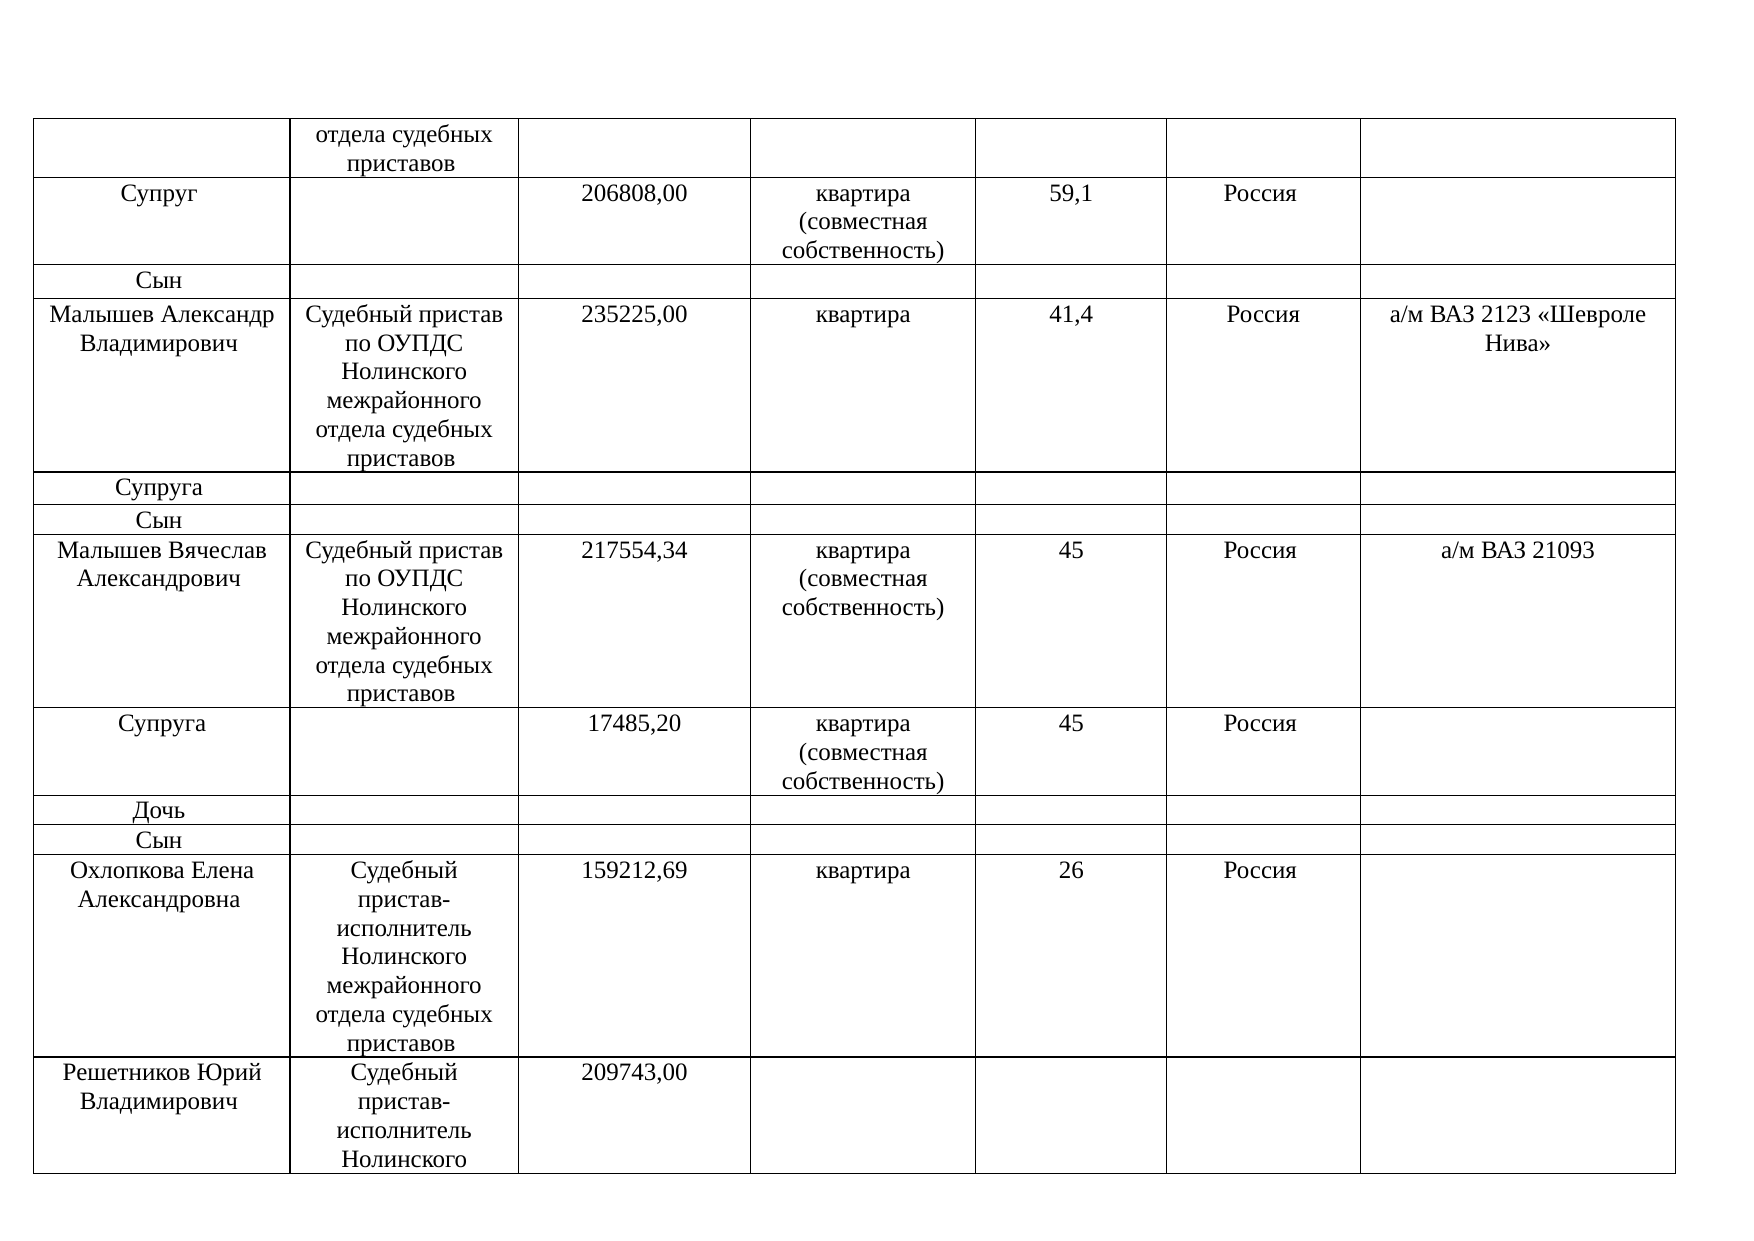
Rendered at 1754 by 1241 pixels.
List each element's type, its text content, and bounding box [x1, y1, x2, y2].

table_cell [291, 825, 518, 854]
table_cell [1676, 795, 1680, 824]
table_cell [519, 473, 750, 504]
table_cell квартира (совместная собственность) [751, 708, 975, 794]
table_cell [1676, 1056, 1680, 1172]
table_cell [1361, 265, 1675, 298]
table_cell [1676, 824, 1680, 854]
table_cell [519, 505, 750, 534]
table_cell [291, 473, 518, 504]
table_cell Сын [34, 505, 289, 534]
table_cell [291, 796, 518, 824]
table_cell Россия [1167, 178, 1360, 264]
table_cell [1167, 825, 1360, 854]
table_cell [1676, 264, 1680, 298]
table_cell [1167, 473, 1360, 504]
table_cell [1361, 473, 1675, 504]
table_cell отдела судебных приставов [291, 119, 518, 177]
table_cell 217554,34 [519, 535, 750, 707]
table_cell [1167, 265, 1360, 298]
table_cell [751, 473, 975, 504]
table_cell [29, 177, 33, 264]
table_cell [1680, 504, 1686, 534]
table_cell [1680, 264, 1686, 298]
table_cell [519, 119, 750, 177]
table_cell 45 [976, 708, 1166, 794]
table_cell [1361, 855, 1675, 1056]
table_cell [1680, 471, 1686, 504]
table_cell [1361, 505, 1675, 534]
table_cell [1676, 177, 1680, 264]
table_cell [29, 795, 33, 824]
table_cell а/м ВАЗ 21093 [1361, 535, 1675, 707]
table_cell [34, 119, 289, 177]
table_cell Сын [34, 265, 289, 298]
table_cell [291, 505, 518, 534]
table_cell [1680, 854, 1686, 1056]
table_cell [1680, 824, 1686, 854]
table_cell [1676, 298, 1680, 471]
table_cell [751, 119, 975, 177]
table_cell [1680, 298, 1686, 471]
table_cell [29, 504, 33, 534]
table_cell квартира [751, 855, 975, 1056]
table_cell [1167, 119, 1360, 177]
table_cell [1680, 118, 1686, 177]
table_cell квартира [751, 299, 975, 471]
table_cell [751, 1058, 975, 1172]
table_cell Супруг [34, 178, 289, 264]
table_cell 209743,00 [519, 1058, 750, 1172]
table_cell Супруга [34, 473, 289, 504]
table_cell [1676, 854, 1680, 1056]
table_cell 206808,00 [519, 178, 750, 264]
table_cell [29, 824, 33, 854]
table_cell Судебный пристав-исполнитель Нолинского [291, 1058, 518, 1172]
table_cell [1361, 825, 1675, 854]
table_cell [976, 265, 1166, 298]
table_cell Россия [1167, 855, 1360, 1056]
table_cell [519, 265, 750, 298]
table_cell [1361, 119, 1675, 177]
table_cell [29, 854, 33, 1056]
table_cell [751, 505, 975, 534]
table_cell [1680, 707, 1686, 794]
table_cell 159212,69 [519, 855, 750, 1056]
table_cell [976, 119, 1166, 177]
table_cell 59,1 [976, 178, 1166, 264]
table_cell [519, 796, 750, 824]
table_cell квартира (совместная собственность) [751, 178, 975, 264]
table_cell [1676, 471, 1680, 504]
table_cell [976, 796, 1166, 824]
table_cell [1361, 796, 1675, 824]
table_cell Дочь [34, 796, 289, 824]
table_cell а/м ВАЗ 2123 «Шевроле Нива» [1361, 299, 1675, 471]
table_cell [1680, 177, 1686, 264]
table_cell [976, 1058, 1166, 1172]
table_cell [29, 298, 33, 471]
table_cell [1361, 708, 1675, 794]
table_cell 235225,00 [519, 299, 750, 471]
table_cell [1167, 1058, 1360, 1172]
table_cell Супруга [34, 708, 289, 794]
table_cell Россия [1167, 708, 1360, 794]
table_cell [1676, 707, 1680, 794]
table_cell [976, 505, 1166, 534]
table_cell Судебный пристав-исполнитель Нолинского межрайонного отдела судебных приставов [291, 855, 518, 1056]
table_cell [976, 473, 1166, 504]
table_cell Малышев Вячеслав Александрович [34, 535, 289, 707]
table_cell [29, 1056, 33, 1172]
table_cell [751, 825, 975, 854]
table_cell [29, 264, 33, 298]
table_cell [291, 178, 518, 264]
table_cell [29, 534, 33, 707]
table_cell [751, 796, 975, 824]
table_cell Решетников Юрий Владимирович [34, 1058, 289, 1172]
table_cell [976, 825, 1166, 854]
table_cell [29, 707, 33, 794]
table_cell [1167, 505, 1360, 534]
table_cell [291, 708, 518, 794]
table_cell [1680, 795, 1686, 824]
table_cell [519, 825, 750, 854]
table_cell Судебный пристав по ОУПДС Нолинского межрайонного отдела судебных приставов [291, 535, 518, 707]
table_cell [1361, 1058, 1675, 1172]
table_cell [1680, 1056, 1686, 1172]
table_cell Охлопкова Елена Александровна [34, 855, 289, 1056]
table_cell [1680, 534, 1686, 707]
table_cell [29, 118, 33, 177]
table_cell 41,4 [976, 299, 1166, 471]
table_cell [291, 265, 518, 298]
table_cell Судебный пристав по ОУПДС Нолинского межрайонного отдела судебных приставов [291, 299, 518, 471]
table_cell [1676, 534, 1680, 707]
table_cell 45 [976, 535, 1166, 707]
table_cell квартира (совместная собственность) [751, 535, 975, 707]
table_cell Сын [34, 825, 289, 854]
table_cell Россия [1167, 535, 1360, 707]
table_cell Россия [1167, 299, 1360, 471]
table_cell [29, 471, 33, 504]
table_cell [751, 265, 975, 298]
table_cell 26 [976, 855, 1166, 1056]
table_cell [1361, 178, 1675, 264]
table_cell Малышев Александр Владимирович [34, 299, 289, 471]
table_cell [1676, 504, 1680, 534]
table_cell [1167, 796, 1360, 824]
table_cell [1676, 118, 1680, 177]
table_cell 17485,20 [519, 708, 750, 794]
